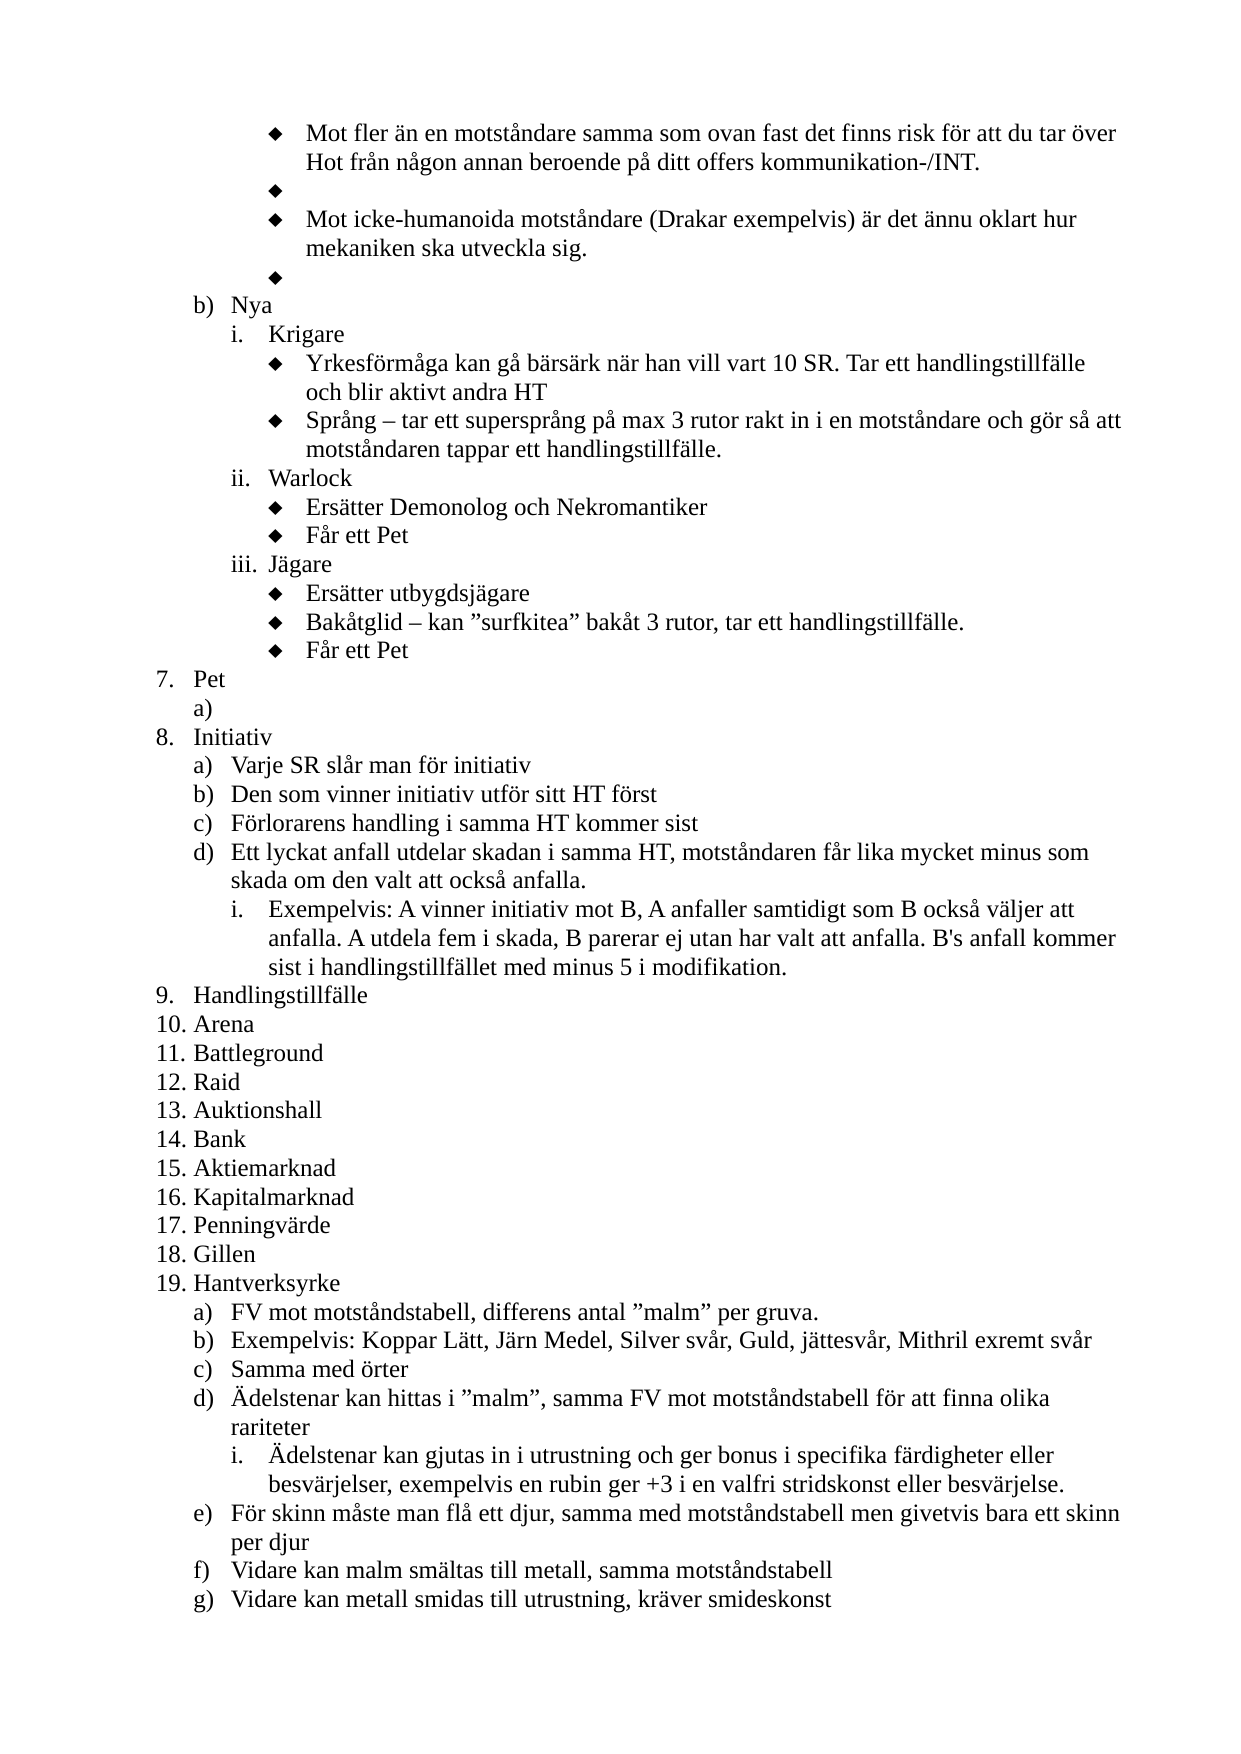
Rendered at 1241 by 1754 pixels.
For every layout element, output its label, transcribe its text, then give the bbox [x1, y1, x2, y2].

list Hantverksyrke [156, 1268, 1122, 1297]
list Mot fler än en motståndare samma som ovan fast det finns risk för att du tar över Hot från någon annan beroende på ditt offers kommunikation-/INT. [268, 118, 1122, 176]
list Ersätter Demonolog och Nekromantiker [268, 492, 1122, 521]
list Gillen [156, 1239, 1122, 1268]
list FV mot motståndstabell, differens antal ”malm” per gruva. [193, 1297, 1122, 1326]
list Ädelstenar kan gjutas in i utrustning och ger bonus i specifika färdigheter eller besvärjelser, exempelvis en rubin ger +3 i en valfri stridskonst eller besvärjelse. [231, 1441, 1122, 1498]
list Språng – tar ett supersprång på max 3 rutor rakt in i en motståndare och gör så att motståndaren tappar ett handlingstillfälle. [268, 406, 1122, 463]
list Ersätter utbygdsjägare [268, 578, 1122, 607]
list Arena [156, 1009, 1122, 1038]
list Förlorarens handling i samma HT kommer sist [193, 808, 1122, 837]
list Ädelstenar kan hittas i ”malm”, samma FV mot motståndstabell för att finna olika rariteter [193, 1383, 1122, 1441]
list Battleground [156, 1038, 1122, 1067]
list Bakåtglid – kan ”surfkitea” bakåt 3 rutor, tar ett handlingstillfälle. [268, 607, 1122, 636]
list Exempelvis: A vinner initiativ mot B, A anfaller samtidigt som B också väljer att anfalla. A utdela fem i skada, B parerar ej utan har valt att anfalla. B's anfall kommer sist i handlingstillfället med minus 5 i modifikation. [231, 894, 1122, 981]
list Krigare [231, 319, 1122, 348]
list Får ett Pet [268, 521, 1122, 549]
list Yrkesförmåga kan gå bärsärk när han vill vart 10 SR. Tar ett handlingstillfälle och blir aktivt andra HT [268, 348, 1122, 406]
list Aktiemarknad [156, 1153, 1122, 1182]
list Får ett Pet [268, 636, 1122, 664]
list Jägare [231, 549, 1122, 578]
list Mot icke-humanoida motståndare (Drakar exempelvis) är det ännu oklart hur mekaniken ska utveckla sig. [268, 204, 1122, 262]
list Vidare kan metall smidas till utrustning, kräver smideskonst [193, 1584, 1122, 1613]
list Samma med örter [193, 1354, 1122, 1383]
list Initiativ [156, 722, 1122, 751]
list För skinn måste man flå ett djur, samma med motståndstabell men givetvis bara ett skinn per djur [193, 1498, 1122, 1556]
list Warlock [231, 463, 1122, 492]
list Varje SR slår man för initiativ [193, 751, 1122, 779]
list Ett lyckat anfall utdelar skadan i samma HT, motståndaren får lika mycket minus som skada om den valt att också anfalla. [193, 837, 1122, 894]
list Kapitalmarknad [156, 1182, 1122, 1211]
list Den som vinner initiativ utför sitt HT först [193, 779, 1122, 808]
list Auktionshall [156, 1096, 1122, 1124]
list Handlingstillfälle [156, 981, 1122, 1009]
list Exempelvis: Koppar Lätt, Järn Medel, Silver svår, Guld, jättesvår, Mithril exremt svår [193, 1326, 1122, 1354]
list Raid [156, 1067, 1122, 1096]
list Pet [156, 664, 1122, 693]
list Bank [156, 1124, 1122, 1153]
list Nya [193, 291, 1122, 319]
list Penningvärde [156, 1211, 1122, 1239]
list Vidare kan malm smältas till metall, samma motståndstabell [193, 1556, 1122, 1584]
